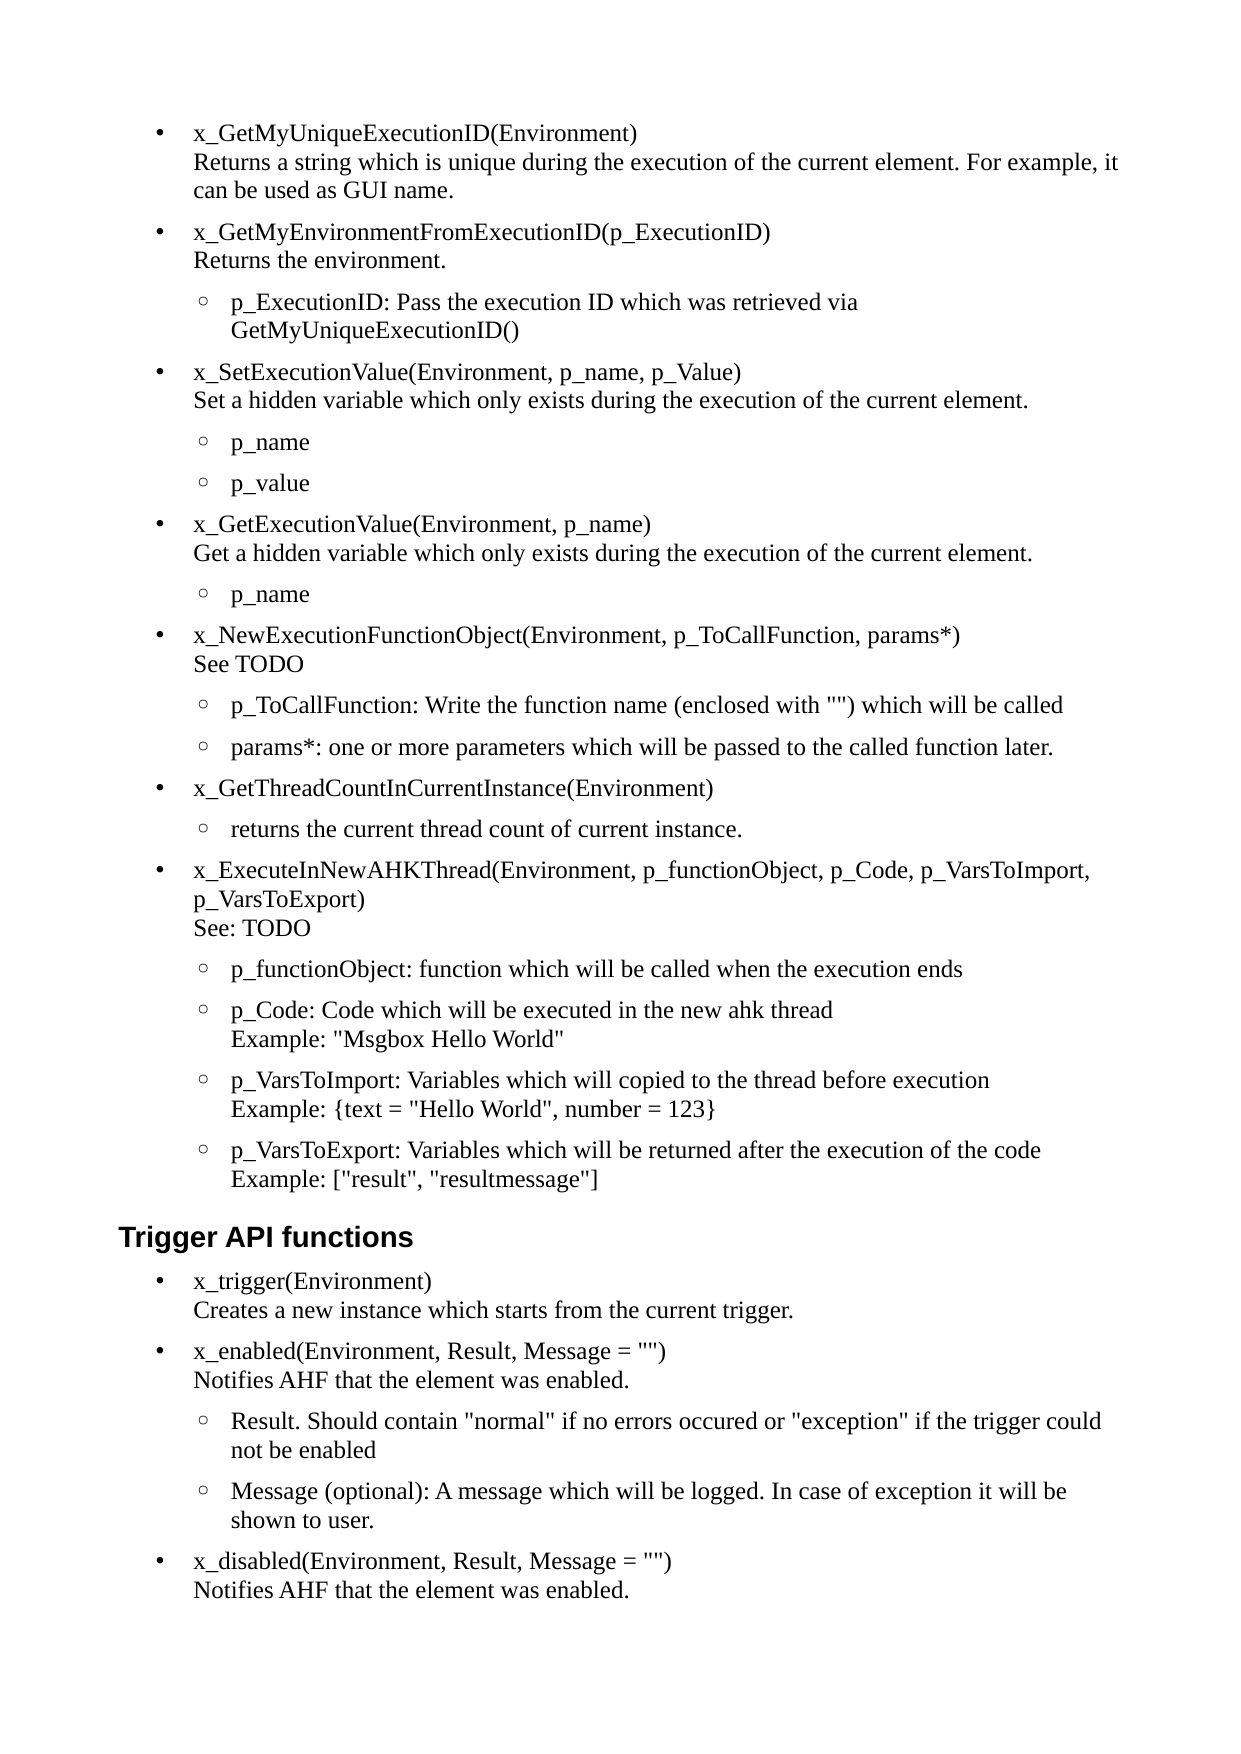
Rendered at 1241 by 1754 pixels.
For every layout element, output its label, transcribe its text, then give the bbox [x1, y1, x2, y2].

list p_functionObject: function which will be called when the execution ends [193, 954, 1122, 983]
list x_GetMyEnvironmentFromExecutionID(p_ExecutionID) Returns the environment. [156, 217, 1122, 274]
list x_ExecuteInNewAHKThread(Environment, p_functionObject, p_Code, p_VarsToImport, p_VarsToExport) See: TODO [156, 856, 1122, 942]
list p_Code: Code which will be executed in the new ahk thread Example: "Msgbox Hello World" [193, 996, 1122, 1053]
list p_name [193, 579, 1122, 608]
list x_GetThreadCountInCurrentInstance(Environment) [156, 773, 1122, 802]
list Result. Should contain "normal" if no errors occured or "exception" if the trigger could not be enabled [193, 1406, 1122, 1464]
list p_value [193, 468, 1122, 497]
list x_GetExecutionValue(Environment, p_name) Get a hidden variable which only exists during the execution of the current element. [156, 509, 1122, 567]
list p_VarsToImport: Variables which will copied to the thread before execution Example: {text = "Hello World", number = 123} [193, 1066, 1122, 1123]
list p_ExecutionID: Pass the execution ID which was retrieved via GetMyUniqueExecutionID() [193, 287, 1122, 344]
list x_enabled(Environment, Result, Message = "") Notifies AHF that the element was enabled. [156, 1336, 1122, 1394]
list x_disabled(Environment, Result, Message = "") Notifies AHF that the element was enabled. [156, 1546, 1122, 1604]
list params*: one or more parameters which will be passed to the called function later. [193, 732, 1122, 761]
list x_GetMyUniqueExecutionID(Environment) Returns a string which is unique during the execution of the current element. For example, it can be used as GUI name. [156, 118, 1122, 204]
list x_trigger(Environment) Creates a new instance which starts from the current trigger. [156, 1266, 1122, 1324]
list p_VarsToExport: Variables which will be returned after the execution of the code Example: ["result", "resultmessage"] [193, 1136, 1122, 1193]
list returns the current thread count of current instance. [193, 814, 1122, 843]
list p_ToCallFunction: Write the function name (enclosed with "") which will be called [193, 691, 1122, 719]
list p_name [193, 427, 1122, 456]
list x_SetExecutionValue(Environment, p_name, p_Value) Set a hidden variable which only exists during the execution of the current element. [156, 357, 1122, 414]
list x_NewExecutionFunctionObject(Environment, p_ToCallFunction, params*) See TODO [156, 621, 1122, 678]
list Message (optional): A message which will be logged. In case of exception it will be shown to user. [193, 1476, 1122, 1534]
subtitle Trigger API functions [118, 1220, 1122, 1254]
